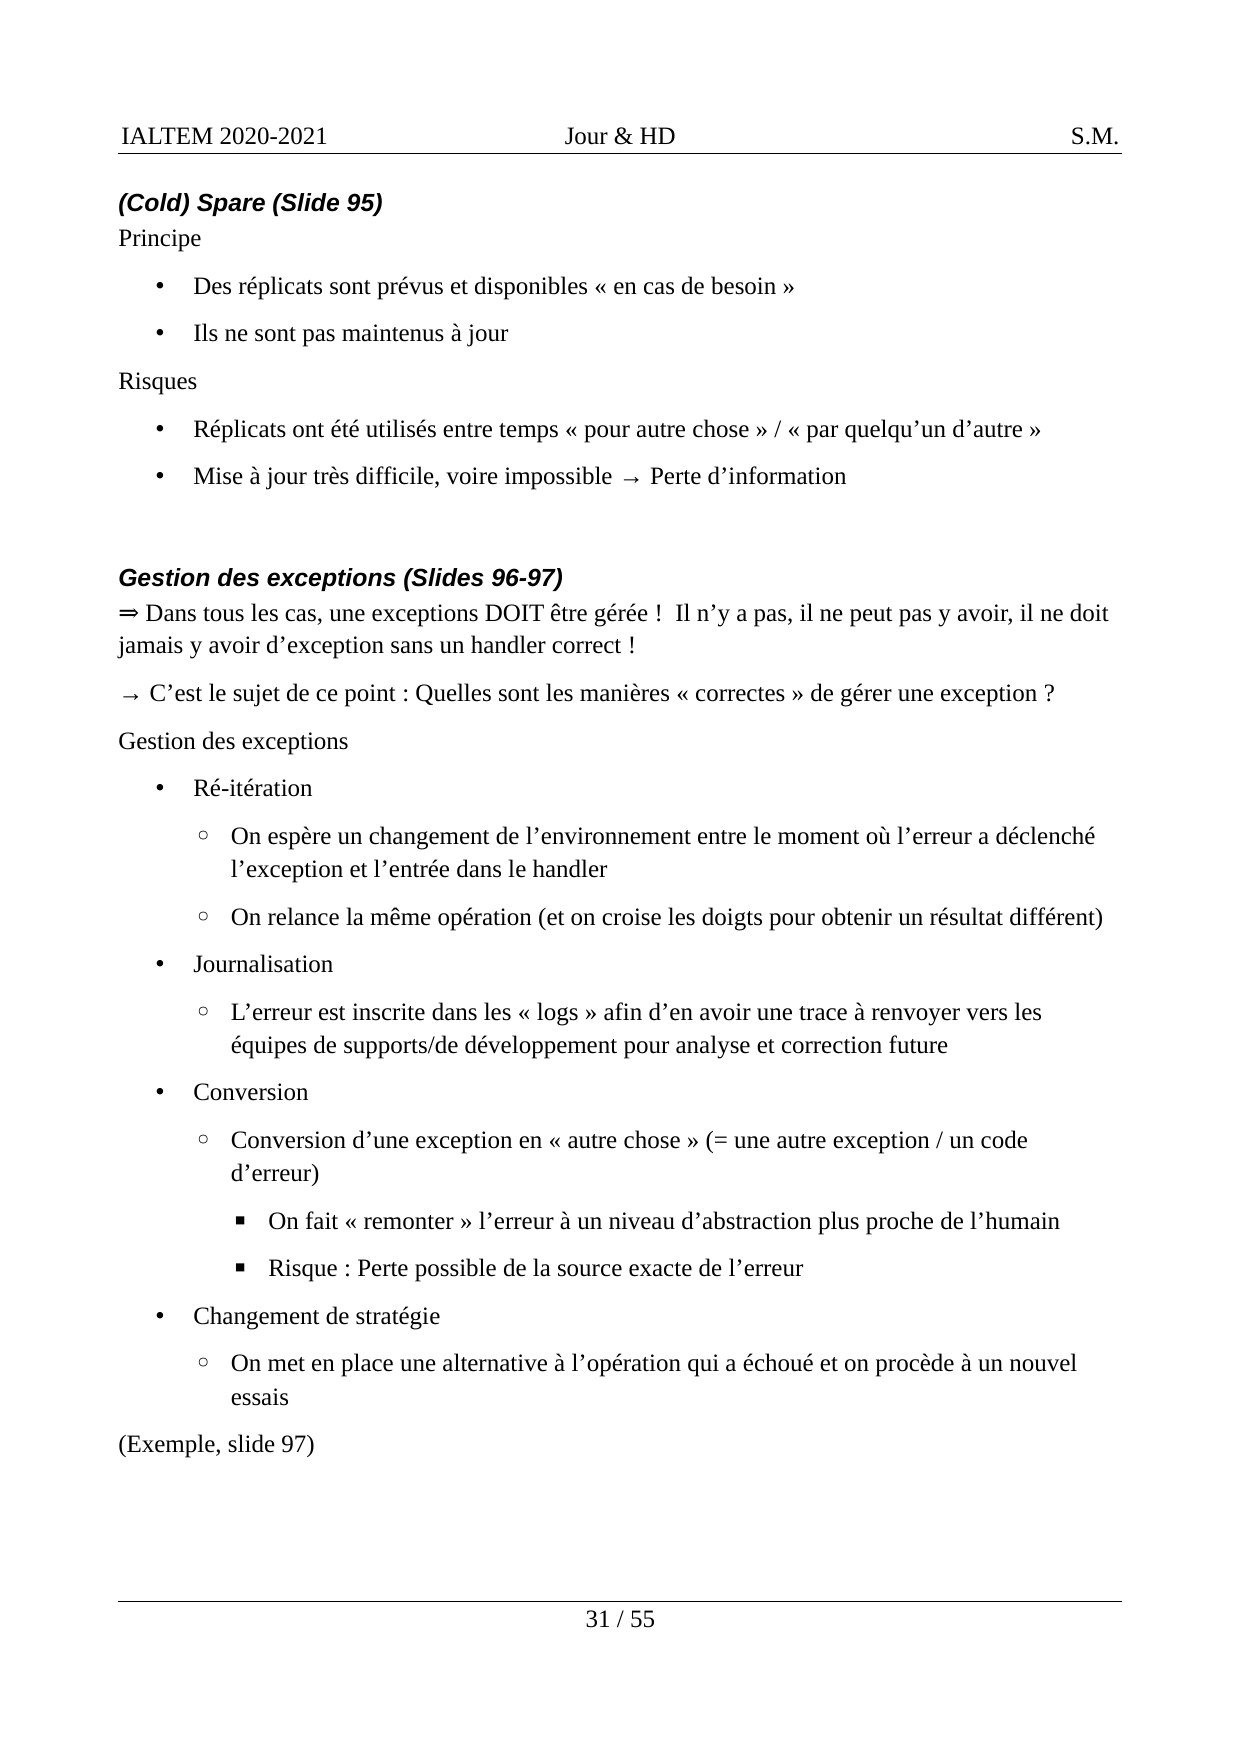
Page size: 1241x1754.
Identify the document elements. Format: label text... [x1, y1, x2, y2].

list L’erreur est inscrite dans les « logs » afin d’en avoir une trace à renvoyer vers les équipes de supports/de développement pour analyse et correction future [193, 997, 1122, 1059]
list Changement de stratégie [156, 1301, 1122, 1330]
list On relance la même opération (et on croise les doigts pour obtenir un résultat différent) [193, 902, 1122, 930]
list Mise à jour très difficile, voire impossible → Perte d’information [156, 461, 1122, 490]
list Réplicats ont été utilisés entre temps « pour autre chose » / « par quelqu’un d’autre » [156, 414, 1122, 442]
subtitle (Cold) Spare (Slide 95) [118, 188, 1122, 217]
list On fait « remonter » l’erreur à un niveau d’abstraction plus proche de l’humain [231, 1206, 1122, 1234]
text (Exemple, slide 97) [118, 1429, 1122, 1458]
text → C’est le sujet de ce point : Quelles sont les manières « correctes » de gérer une exception ? [118, 678, 1122, 707]
list Conversion d’une exception en « autre chose » (= une autre exception / un code d’erreur) [193, 1125, 1122, 1187]
list Conversion [156, 1077, 1122, 1106]
text Gestion des exceptions [118, 726, 1122, 754]
subtitle Gestion des exceptions (Slides 96-97) [118, 563, 1122, 591]
list On met en place une alternative à l’opération qui a échoué et on procède à un nouvel essais [193, 1348, 1122, 1410]
list On espère un changement de l’environnement entre le moment où l’erreur a déclenché l’exception et l’entrée dans le handler [193, 821, 1122, 883]
list Journalisation [156, 949, 1122, 978]
list Risque : Perte possible de la source exacte de l’erreur [231, 1253, 1122, 1282]
text Risques [118, 366, 1122, 395]
list Des réplicats sont prévus et disponibles « en cas de besoin » [156, 271, 1122, 300]
text ⇒ Dans tous les cas, une exceptions DOIT être gérée ! Il n’y a pas, il ne peut pas y avoir, il ne doit jamais y avoir d’exception sans un handler correct ! [118, 598, 1122, 659]
list Ré-itération [156, 773, 1122, 802]
text Principe [118, 223, 1122, 252]
list Ils ne sont pas maintenus à jour [156, 318, 1122, 347]
